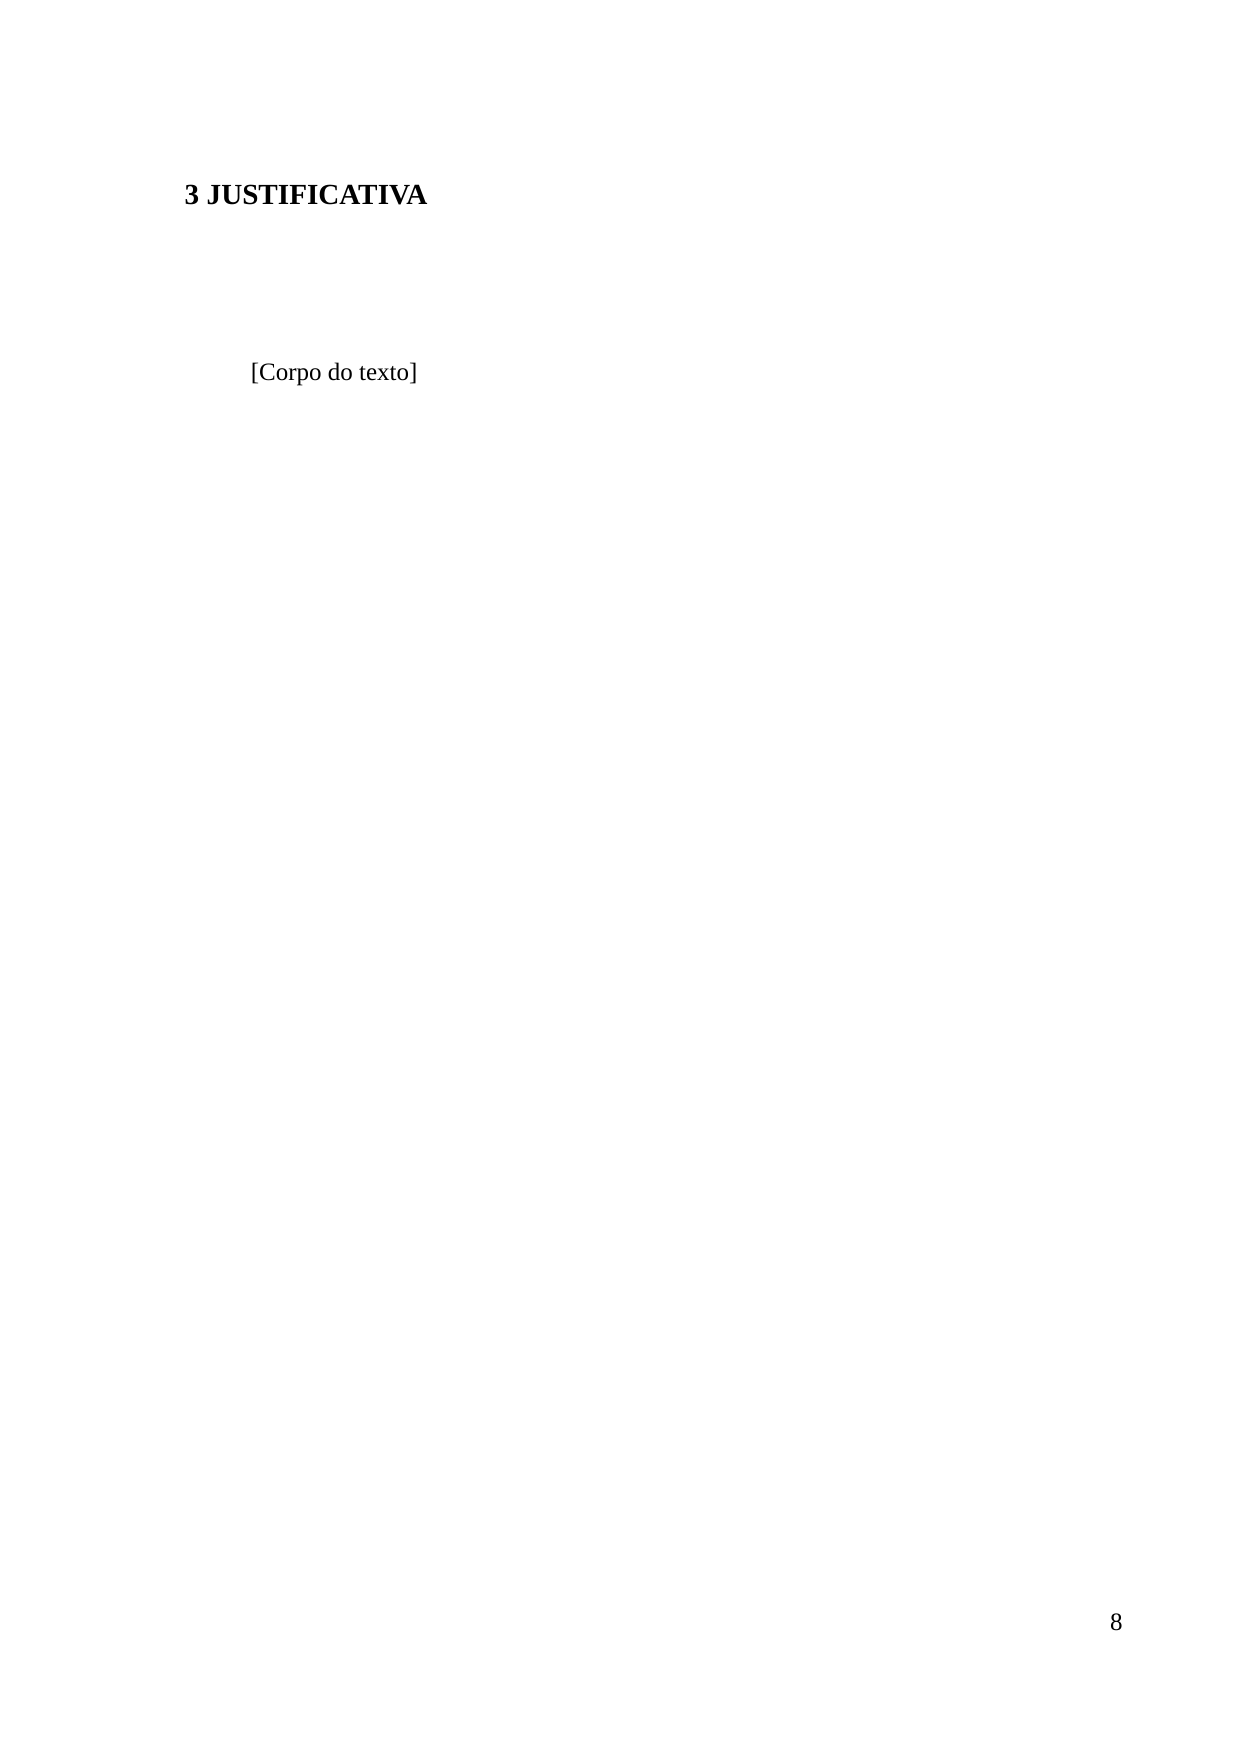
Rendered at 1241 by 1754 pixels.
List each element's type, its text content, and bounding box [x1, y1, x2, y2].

title Justificativa [177, 177, 1122, 211]
text [Corpo do texto] [177, 357, 1122, 385]
